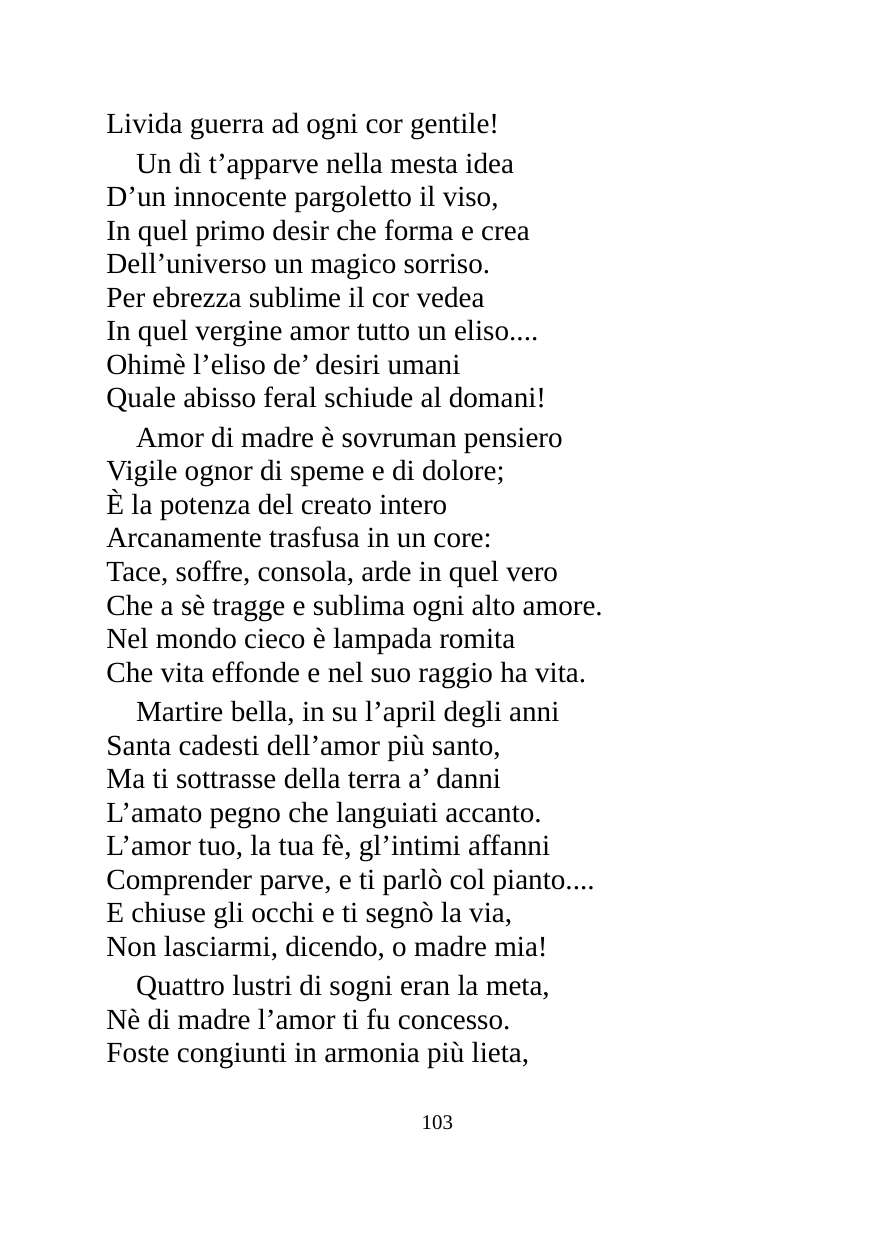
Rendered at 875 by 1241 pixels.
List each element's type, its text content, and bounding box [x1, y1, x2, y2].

text Un dì t’apparve nella mesta idea D’un innocente pargoletto il viso, In quel primo desir che forma e crea Dell’universo un magico sorriso. Per ebrezza sublime il cor vedea In quel vergine amor tutto un eliso.... Ohimè l’eliso de’ desiri umani Quale abisso feral schiude al domani! [106, 146, 768, 414]
text Martire bella, in su l’april degli anni Santa cadesti dell’amor più santo, Ma ti sottrasse della terra a’ danni L’amato pegno che languiati accanto. L’amor tuo, la tua fè, gl’intimi affanni Comprender parve, e ti parlò col pianto.... E chiuse gli occhi e ti segnò la via, Non lasciarmi, dicendo, o madre mia! [106, 694, 768, 963]
text Quattro lustri di sogni eran la meta, Nè di madre l’amor ti fu concesso. Foste congiunti in armonia più lieta, [106, 968, 768, 1069]
text Livida guerra ad ogni cor gentile! [106, 106, 768, 140]
text Amor di madre è sovruman pensiero Vigile ognor di speme e di dolore; È la potenza del creato intero Arcanamente trasfusa in un core: Tace, soffre, consola, arde in quel vero Che a sè tragge e sublima ogni alto amore. Nel mondo cieco è lampada romita Che vita effonde e nel suo raggio ha vita. [106, 420, 768, 688]
